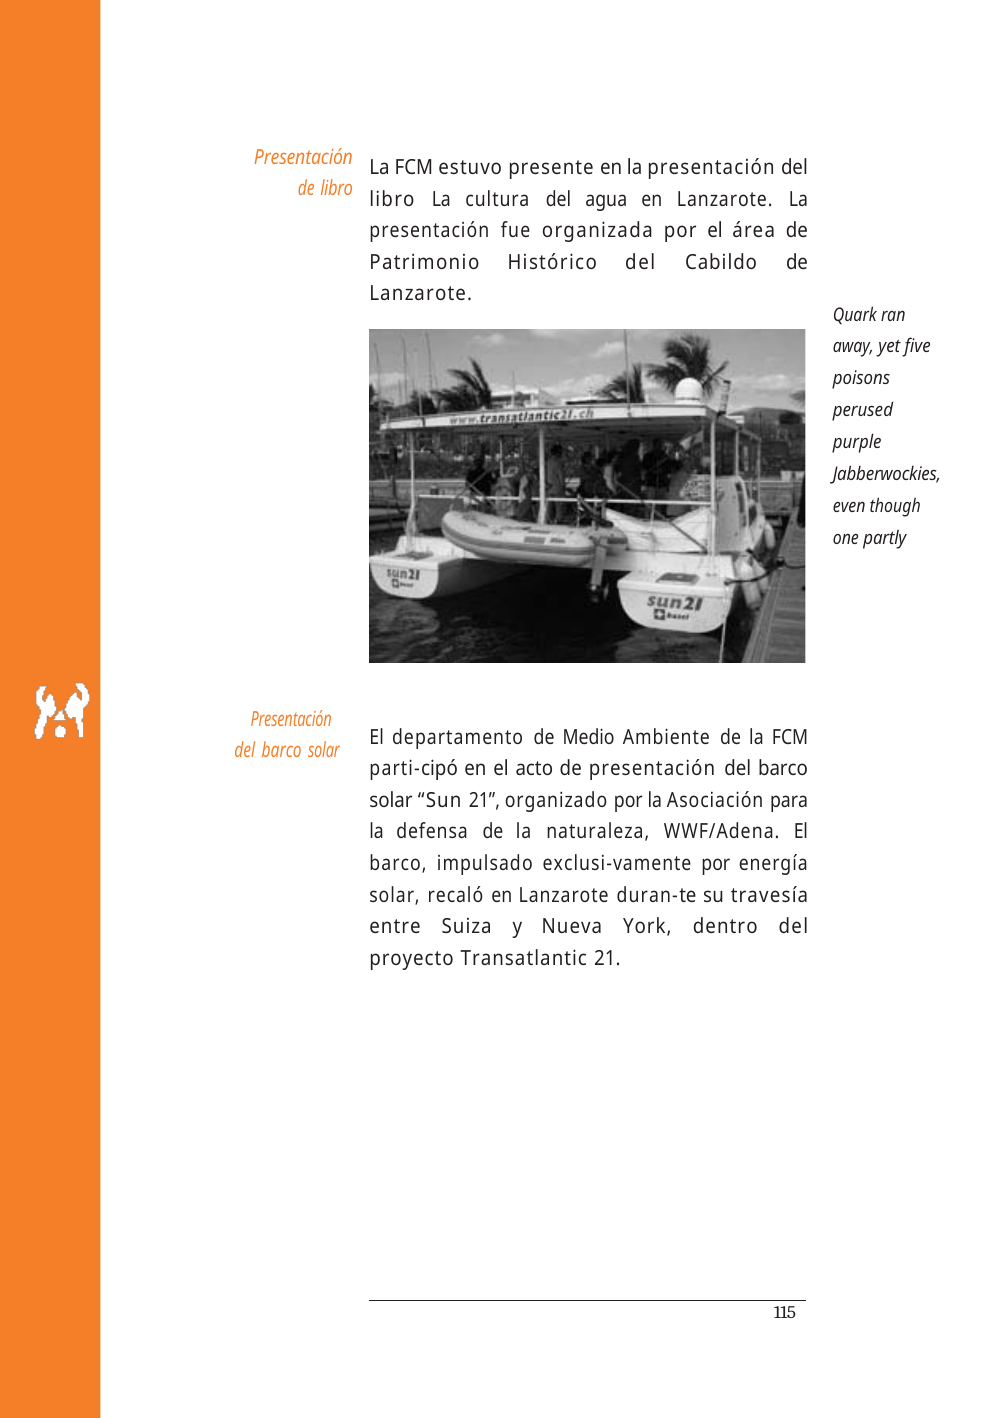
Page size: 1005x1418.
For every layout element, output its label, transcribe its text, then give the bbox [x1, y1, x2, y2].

text La FCM estuvo presente en la presentación del libro La cultura del agua en Lanzarote. La presentación fue organizada por el área de Patrimonio Histórico del Cabildo de Lanzarote. [369, 152, 808, 307]
text El departamento de Medio Ambiente de la FCM parti-cipó en el acto de presentación del barco solar “Sun 21”, organizado por la Asociación para la defensa de la naturaleza, WWF/Adena. El barco, impulsado exclusi-vamente por energía solar, recaló en Lanzarote duran-te su travesía entre Suiza y Nueva York, dentro del proyecto Transatlantic 21. [369, 722, 808, 971]
text Jabberwockies, even though one partly [833, 460, 948, 549]
text Presentación [148, 142, 355, 171]
text Presentación del barco solar [234, 704, 355, 763]
text Quark ran away, yet five poisons perused purple [833, 301, 948, 454]
text de libro [148, 173, 355, 202]
